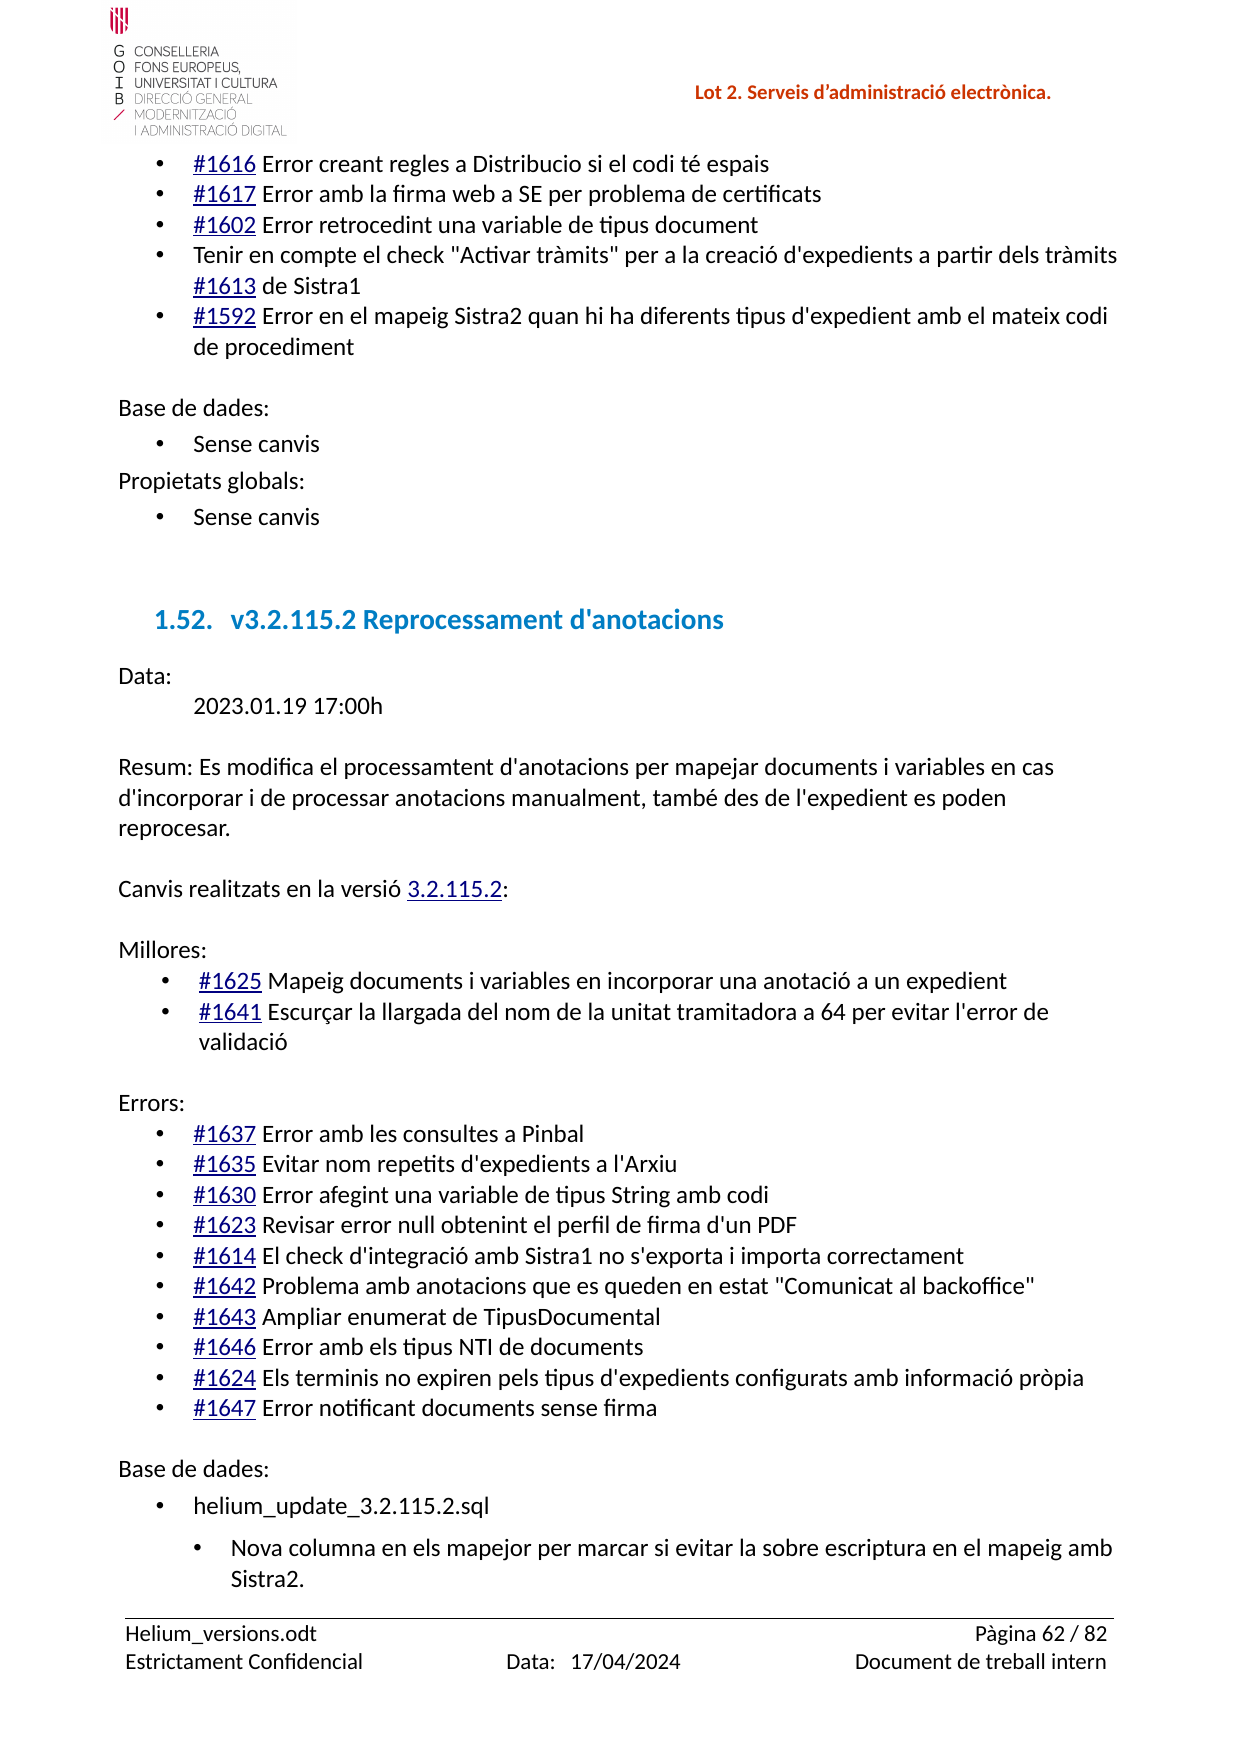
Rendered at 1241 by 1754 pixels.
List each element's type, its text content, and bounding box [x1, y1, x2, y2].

list Tenir en compte el check "Activar tràmits" per a la creació d'expedients a partir dels tràmits #1613 de Sistra1 [156, 239, 1122, 300]
list #1646 Error amb els tipus NTI de documents [156, 1331, 1122, 1362]
list #1592 Error en el mapeig Sistra2 quan hi ha diferents tipus d'expedient amb el mateix codi de procediment [156, 300, 1122, 361]
list Sense canvis [156, 501, 1122, 532]
list #1623 Revisar error null obtenint el perfil de firma d'un PDF [156, 1209, 1122, 1240]
text Millores: [118, 935, 1122, 965]
list #1602 Error retrocedint una variable de tipus document [156, 209, 1122, 239]
text Data: [118, 660, 1122, 691]
text Errors: [118, 1087, 1122, 1118]
list #1635 Evitar nom repetits d'expedients a l'Arxiu [156, 1148, 1122, 1179]
list #1641 Escurçar la llargada del nom de la unitat tramitadora a 64 per evitar l'error de validació [161, 996, 1122, 1057]
text Base de dades: [118, 392, 1122, 422]
list helium_update_3.2.115.2.sql [156, 1490, 1122, 1521]
list Nova columna en els mapejor per marcar si evitar la sobre escriptura en el mapeig amb Sistra2. [193, 1532, 1122, 1593]
text Propietats globals: [118, 465, 1122, 495]
list #1624 Els terminis no expiren pels tipus d'expedients configurats amb informació pròpia [156, 1362, 1122, 1392]
list #1614 El check d'integració amb Sistra1 no s'exporta i importa correctament [156, 1240, 1122, 1270]
list #1630 Error afegint una variable de tipus String amb codi [156, 1179, 1122, 1209]
list #1647 Error notificant documents sense firma [156, 1392, 1122, 1423]
picture [100, 0, 297, 144]
list #1617 Error amb la firma web a SE per problema de certificats [156, 178, 1122, 209]
text Base de dades: [118, 1453, 1122, 1484]
list #1625 Mapeig documents i variables en incorporar una anotació a un expedient [161, 965, 1122, 996]
list #1642 Problema amb anotacions que es queden en estat "Comunicat al backoffice" [156, 1270, 1122, 1301]
list #1616 Error creant regles a Distribucio si el codi té espais [156, 148, 1122, 178]
list #1637 Error amb les consultes a Pinbal [156, 1118, 1122, 1148]
list Sense canvis [156, 428, 1122, 459]
subtitle v3.2.115.2 Reprocessament d'anotacions [153, 601, 1122, 636]
text Resum: Es modifica el processamtent d'anotacions per mapejar documents i variables en cas d'incorporar i de processar anotacions manualment, també des de l'expedient es poden reprocesar. [118, 752, 1122, 843]
list #1643 Ampliar enumerat de TipusDocumental [156, 1301, 1122, 1331]
text 2023.01.19 17:00h [118, 691, 1122, 721]
text Canvis realitzats en la versió 3.2.115.2: [118, 874, 1122, 904]
